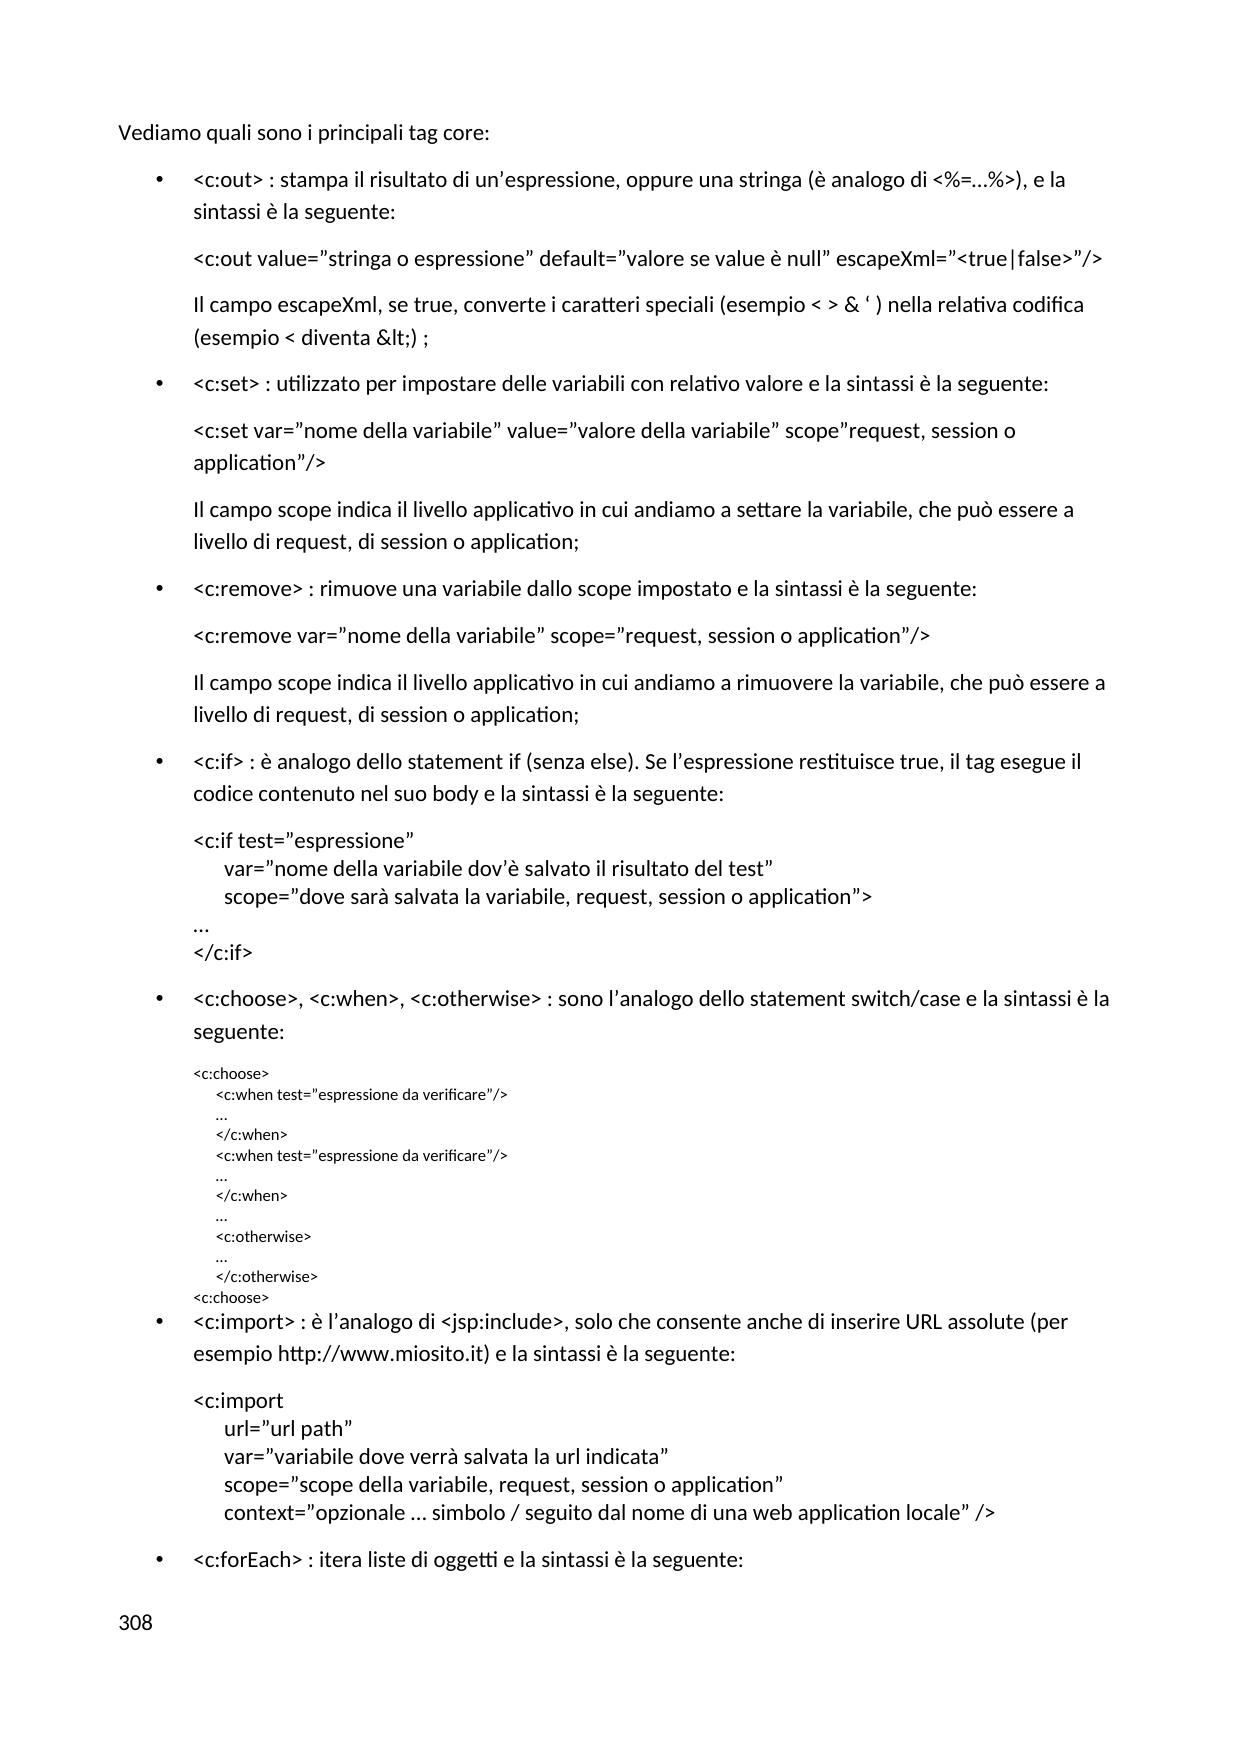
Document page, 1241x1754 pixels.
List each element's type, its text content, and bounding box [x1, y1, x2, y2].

list <c:if> : è analogo dello statement if (senza else). Se l’espressione restituisce true, il tag esegue il codice contenuto nel suo body e la sintassi è la seguente: [156, 747, 1122, 807]
list </c:when> [156, 1124, 1122, 1145]
list </c:when> [156, 1185, 1122, 1206]
list <c:out> : stampa il risultato di un’espressione, oppure una stringa (è analogo di <%=…%>), e la sintassi è la seguente: [156, 165, 1122, 225]
list … [156, 1206, 1122, 1226]
list … [156, 1104, 1122, 1124]
list … [156, 1165, 1122, 1185]
list <c:when test=”espressione da verificare”/> [156, 1145, 1122, 1165]
list <c:remove var=”nome della variabile” scope=”request, session o application”/> [156, 621, 1122, 649]
list <c:choose>, <c:when>, <c:otherwise> : sono l’analogo dello statement switch/case e la sintassi è la seguente: [156, 984, 1122, 1045]
list <c:choose> [156, 1063, 1122, 1084]
list scope=”dove sarà salvata la variabile, request, session o application”> [156, 882, 1122, 910]
list </c:if> [156, 938, 1122, 966]
list <c:out value=”stringa o espressione” default=”valore se value è null” escapeXml=”<true|false>”/> [156, 244, 1122, 272]
list var=”variabile dove verrà salvata la url indicata” [156, 1442, 1122, 1470]
list <c:remove> : rimuove una variabile dallo scope impostato e la sintassi è la seguente: [156, 574, 1122, 602]
list <c:import [156, 1386, 1122, 1414]
list </c:otherwise> [156, 1267, 1122, 1287]
list <c:set var=”nome della variabile” value=”valore della variabile” scope”request, session o application”/> [156, 416, 1122, 477]
list Il campo scope indica il livello applicativo in cui andiamo a settare la variabile, che può essere a livello di request, di session o application; [156, 495, 1122, 556]
list context=”opzionale … simbolo / seguito dal nome di una web application locale” /> [156, 1498, 1122, 1526]
text Vediamo quali sono i principali tag core: [118, 118, 1122, 146]
list Il campo escapeXml, se true, converte i caratteri speciali (esempio < > & ‘ ) nella relativa codifica (esempio < diventa &lt;) ; [156, 291, 1122, 351]
list … [156, 910, 1122, 938]
list <c:forEach> : itera liste di oggetti e la sintassi è la seguente: [156, 1545, 1122, 1573]
list scope=”scope della variabile, request, session o application” [156, 1470, 1122, 1498]
list url=”url path” [156, 1414, 1122, 1442]
list <c:if test=”espressione” [156, 826, 1122, 854]
list <c:import> : è l’analogo di <jsp:include>, solo che consente anche di inserire URL assolute (per esempio http://www.miosito.it) e la sintassi è la seguente: [156, 1307, 1122, 1367]
list <c:choose> [156, 1287, 1122, 1307]
list <c:set> : utilizzato per impostare delle variabili con relativo valore e la sintassi è la seguente: [156, 369, 1122, 398]
list var=”nome della variabile dov’è salvato il risultato del test” [156, 854, 1122, 882]
list Il campo scope indica il livello applicativo in cui andiamo a rimuovere la variabile, che può essere a livello di request, di session o application; [156, 668, 1122, 728]
list <c:otherwise> [156, 1226, 1122, 1246]
list <c:when test=”espressione da verificare”/> [156, 1084, 1122, 1104]
list … [156, 1246, 1122, 1267]
